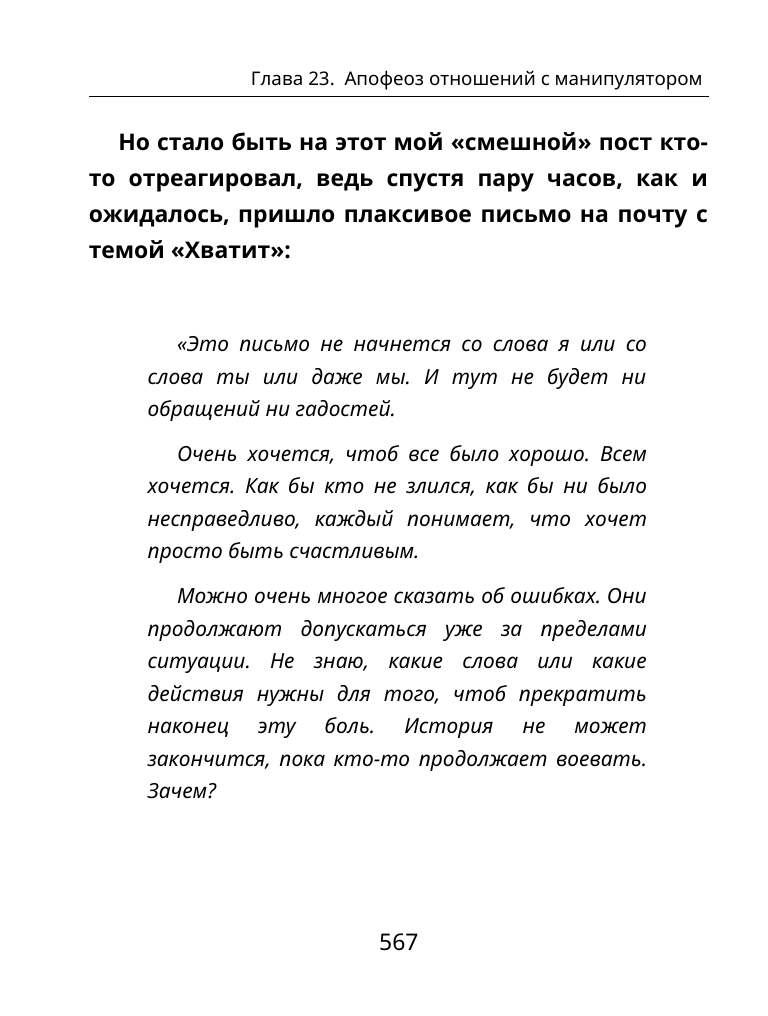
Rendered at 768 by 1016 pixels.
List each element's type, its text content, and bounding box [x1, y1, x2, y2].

text Можно очень многое сказать об ошибках. Они продолжают допускаться уже за пределами ситуации. Не знаю, какие слова или какие действия нужны для того, чтоб прекратить наконец эту боль. История не может закончится, пока кто-то продолжает воевать. Зачем? [147, 581, 650, 805]
text «Это письмо не начнется со слова я или со слова ты или даже мы. И тут не будет ни обращений ни гадостей. [147, 329, 650, 423]
text Но стало быть на этот мой «смешной» пост кто-то отреагировал, ведь спустя пару часов, как и ожидалось, пришло плаксивое письмо на почту с темой «Хватит»: [88, 126, 709, 265]
text Очень хочется, чтоб все было хорошо. Всем хочется. Как бы кто не злился, как бы ни было несправедливо, каждый понимает, что хочет просто быть счастливым. [147, 439, 650, 565]
